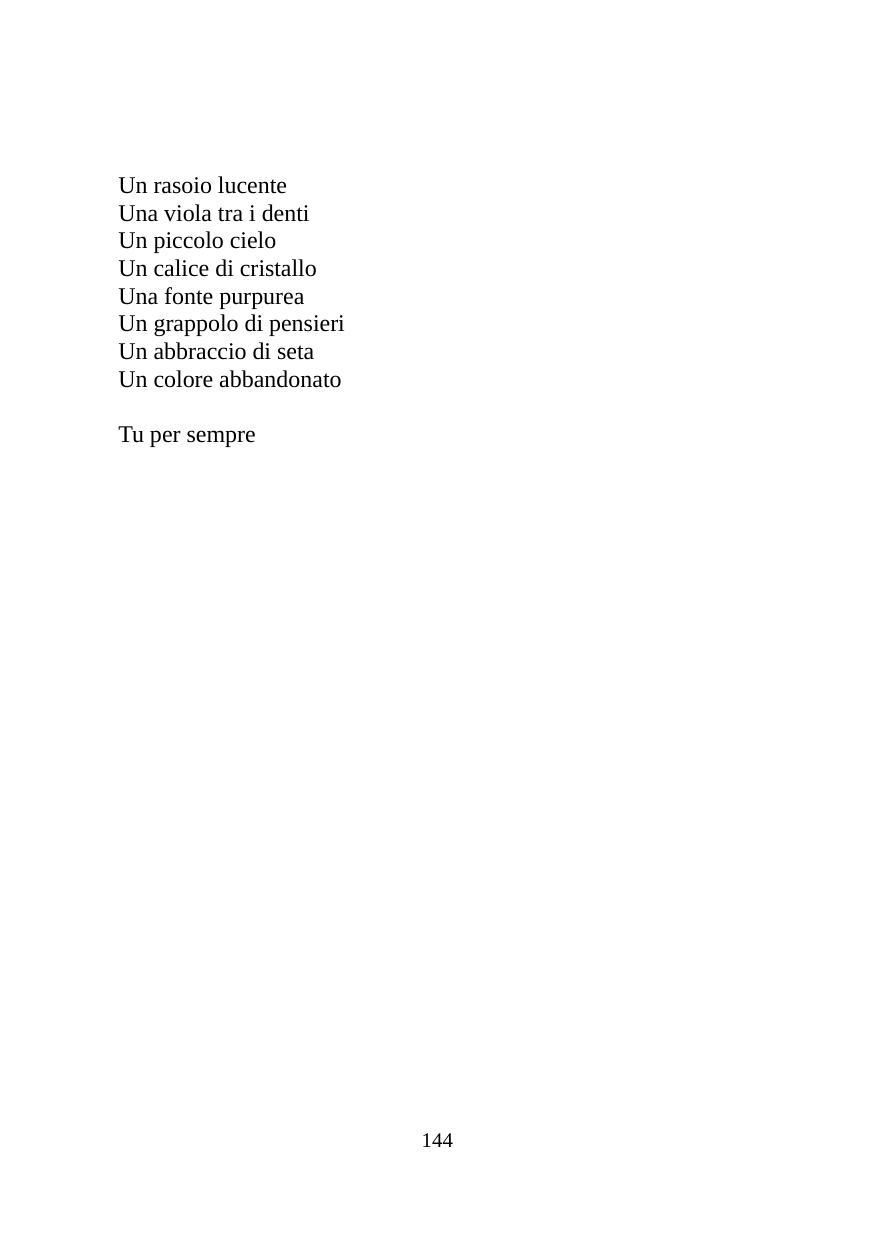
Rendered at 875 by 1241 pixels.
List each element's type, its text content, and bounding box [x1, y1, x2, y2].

text Una viola tra i denti [88, 199, 786, 227]
text Un piccolo cielo [88, 227, 786, 254]
text Un abbraccio di seta [88, 337, 786, 364]
text Un colore abbandonato [88, 364, 786, 392]
text Un calice di cristallo [88, 254, 786, 282]
text Una fonte purpurea [88, 282, 786, 309]
text Tu per sempre [88, 420, 786, 447]
text Un rasoio lucente [88, 171, 786, 199]
text Un grappolo di pensieri [88, 309, 786, 337]
